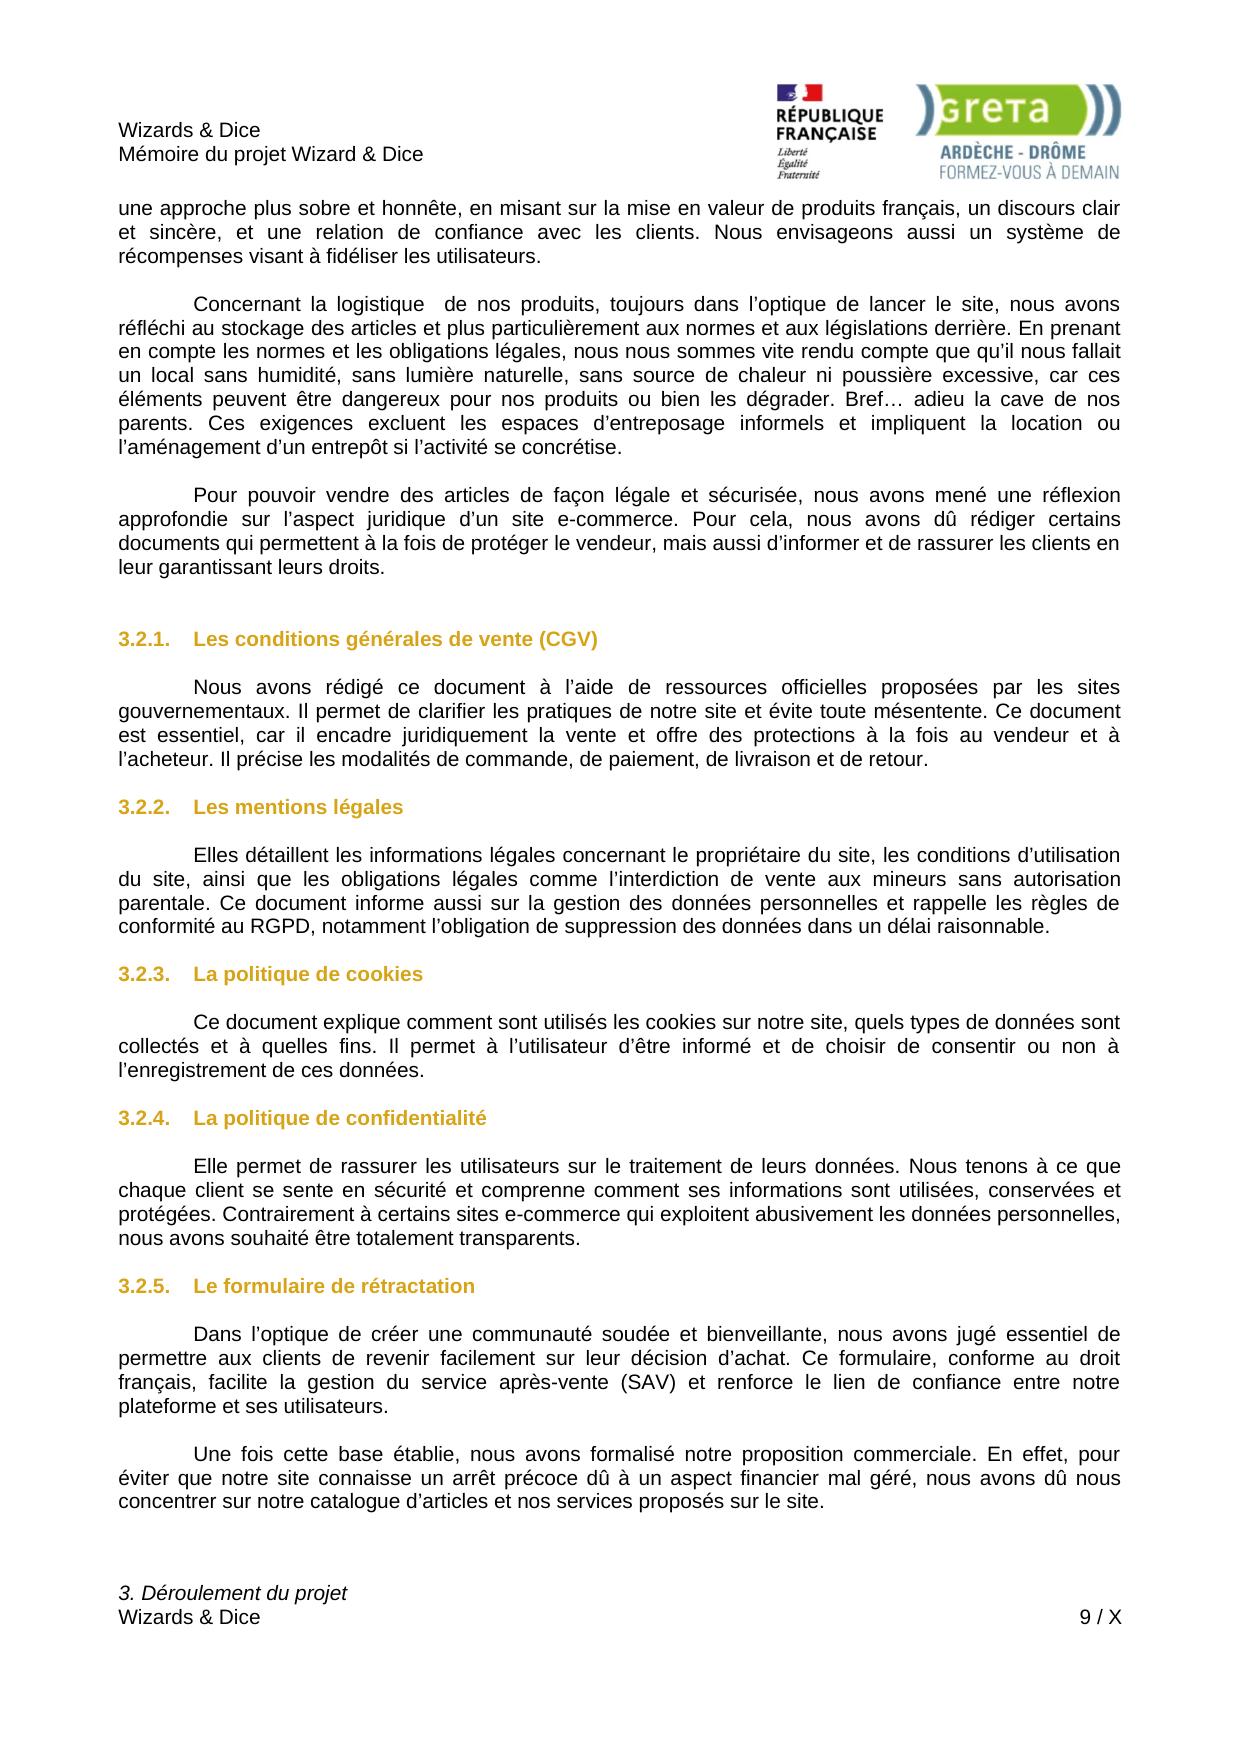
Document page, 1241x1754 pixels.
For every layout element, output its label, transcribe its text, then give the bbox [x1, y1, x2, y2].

text Une fois cette base établie, nous avons formalisé notre proposition commerciale. En effet, pour éviter que notre site connaisse un arrêt précoce dû à un aspect financier mal géré, nous avons dû nous concentrer sur notre catalogue d’articles et nos services proposés sur le site. [118, 1441, 1122, 1513]
subtitle La politique de confidentialité [118, 1106, 1122, 1130]
text Nous avons rédigé ce document à l’aide de ressources officielles proposées par les sites gouvernementaux. Il permet de clarifier les pratiques de notre site et évite toute mésentente. Ce document est essentiel, car il encadre juridiquement la vente et offre des protections à la fois au vendeur et à l’acheteur. Il précise les modalités de commande, de paiement, de livraison et de retour. [118, 675, 1122, 771]
text Dans l’optique de créer une communauté soudée et bienveillante, nous avons jugé essentiel de permettre aux clients de revenir facilement sur leur décision d’achat. Ce formulaire, conforme au droit français, facilite la gestion du service après-vente (SAV) et renforce le lien de confiance entre notre plateforme et ses utilisateurs. [118, 1322, 1122, 1417]
text Pour pouvoir vendre des articles de façon légale et sécurisée, nous avons mené une réflexion approfondie sur l’aspect juridique d’un site e-commerce. Pour cela, nous avons dû rédiger certains documents qui permettent à la fois de protéger le vendeur, mais aussi d’informer et de rassurer les clients en leur garantissant leurs droits. [118, 483, 1122, 579]
text Elle permet de rassurer les utilisateurs sur le traitement de leurs données. Nous tenons à ce que chaque client se sente en sécurité et comprenne comment ses informations sont utilisées, conservées et protégées. Contrairement à certains sites e-commerce qui exploitent abusivement les données personnelles, nous avons souhaité être totalement transparents. [118, 1154, 1122, 1250]
subtitle La politique de cookies [118, 962, 1122, 986]
text Concernant la logistique de nos produits, toujours dans l’optique de lancer le site, nous avons réfléchi au stockage des articles et plus particulièrement aux normes et aux législations derrière. En prenant en compte les normes et les obligations légales, nous nous sommes vite rendu compte que qu’il nous fallait un local sans humidité, sans lumière naturelle, sans source de chaleur ni poussière excessive, car ces éléments peuvent être dangereux pour nos produits ou bien les dégrader. Bref… adieu la cave de nos parents. Ces exigences excluent les espaces d’entreposage informels et impliquent la location ou l’aménagement d’un entrepôt si l’activité se concrétise. [118, 291, 1122, 459]
text Elles détaillent les informations légales concernant le propriétaire du site, les conditions d’utilisation du site, ainsi que les obligations légales comme l’interdiction de vente aux mineurs sans autorisation parentale. Ce document informe aussi sur la gestion des données personnelles et rappelle les règles de conformité au RGPD, notamment l’obligation de suppression des données dans un délai raisonnable. [118, 842, 1122, 938]
text Ce document explique comment sont utilisés les cookies sur notre site, quels types de données sont collectés et à quelles fins. Il permet à l’utilisateur d’être informé et de choisir de consentir ou non à l’enregistrement de ces données. [118, 1010, 1122, 1082]
subtitle Les conditions générales de vente (CGV) [118, 627, 1122, 651]
text une approche plus sobre et honnête, en misant sur la mise en valeur de produits français, un discours clair et sincère, et une relation de confiance avec les clients. Nous envisageons aussi un système de récompenses visant à fidéliser les utilisateurs. [118, 196, 1122, 267]
subtitle Le formulaire de rétractation [118, 1274, 1122, 1298]
picture [776, 82, 1124, 182]
subtitle Les mentions légales [118, 794, 1122, 818]
